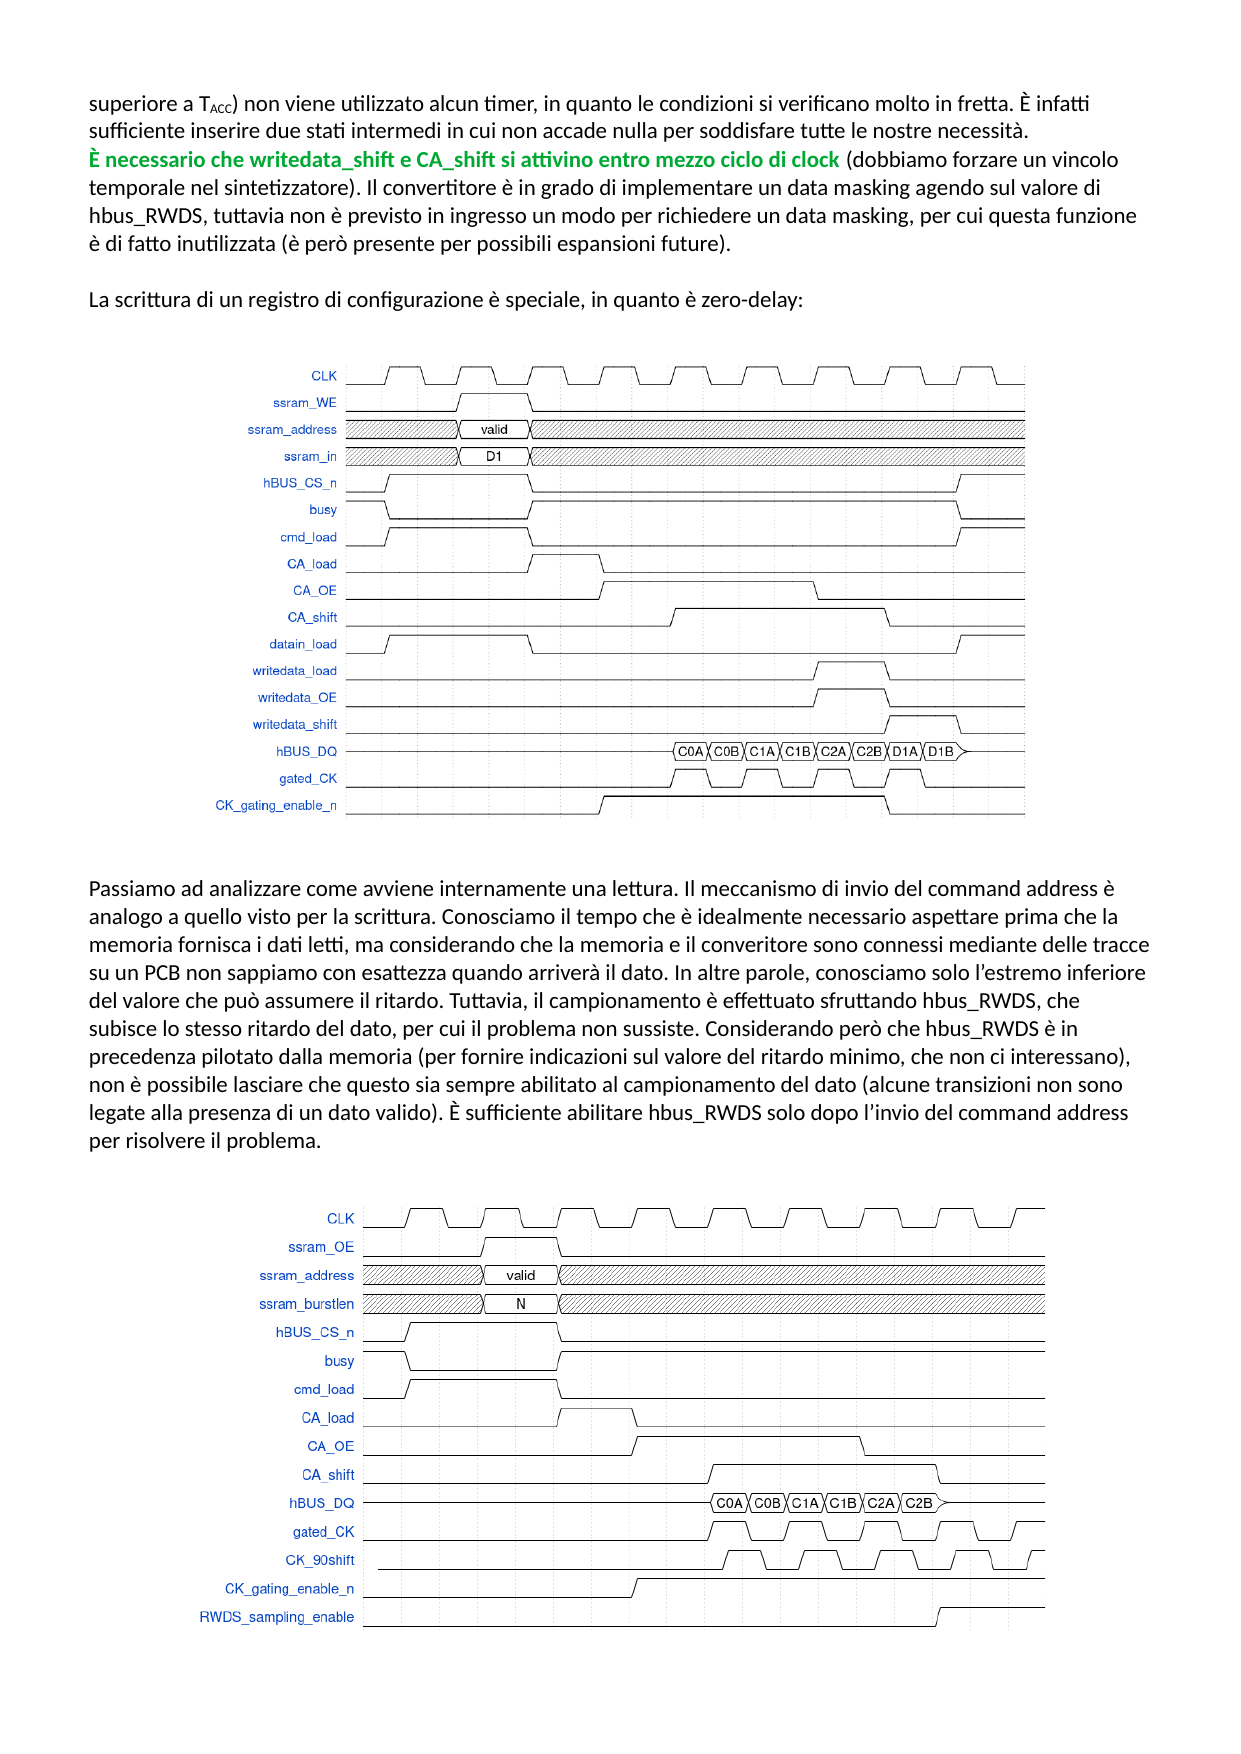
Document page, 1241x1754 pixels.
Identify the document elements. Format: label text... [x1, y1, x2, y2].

text Passiamo ad analizzare come avviene internamente una lettura. Il meccanismo di invio del command address è analogo a quello visto per la scrittura. Conosciamo il tempo che è idealmente necessario aspettare prima che la memoria fornisca i dati letti, ma considerando che la memoria e il converitore sono connessi mediante delle tracce su un PCB non sappiamo con esattezza quando arriverà il dato. In altre parole, conosciamo solo l’estremo inferiore del valore che può assumere il ritardo. Tuttavia, il campionamento è effettuato sfruttando hbus_RWDS, che subisce lo stesso ritardo del dato, per cui il problema non sussiste. Considerando però che hbus_RWDS è in precedenza pilotato dalla memoria (per fornire indicazioni sul valore del ritardo minimo, che non ci interessano), non è possibile lasciare che questo sia sempre abilitato al campionamento del dato (alcune transizioni non sono legate alla presenza di un dato valido). È sufficiente abilitare hbus_RWDS solo dopo l’invio del command address per risolvere il problema. [89, 874, 1152, 1154]
picture [195, 1205, 1046, 1630]
text superiore a TACC) non viene utilizzato alcun timer, in quanto le condizioni si verificano molto in fretta. È infatti sufficiente inserire due stati intermedi in cui non accade nulla per soddisfare tutte le nostre necessità. [89, 89, 1152, 145]
picture [212, 363, 1028, 819]
text La scrittura di un registro di configurazione è speciale, in quanto è zero-delay: [89, 285, 1152, 313]
text È necessario che writedata_shift e CA_shift si attivino entro mezzo ciclo di clock (dobbiamo forzare un vincolo temporale nel sintetizzatore). Il convertitore è in grado di implementare un data masking agendo sul valore di hbus_RWDS, tuttavia non è previsto in ingresso un modo per richiedere un data masking, per cui questa funzione è di fatto inutilizzata (è però presente per possibili espansioni future). [89, 145, 1152, 257]
